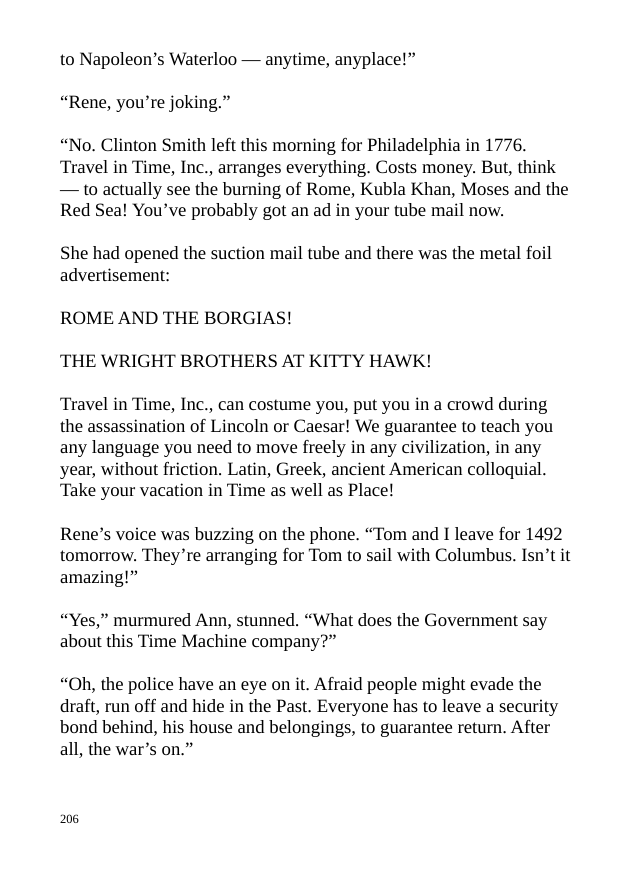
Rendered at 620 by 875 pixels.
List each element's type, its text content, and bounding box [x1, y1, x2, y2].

text to Napoleon’s Waterloo — anytime, anyplace!” “Rene, you’re joking.” “No. Clinton Smith left this morning for Philadelphia in 1776. Travel in Time, Inc., arranges everything. Costs money. But, think — to actually see the burning of Rome, Kubla Khan, Moses and the Red Sea! You’ve probably got an ad in your tube mail now. She had opened the suction mail tube and there was the metal foil advertisement: ROME AND THE BORGIAS! THE WRIGHT BROTHERS AT KITTY HAWK! Travel in Time, Inc., can costume you, put you in a crowd during the assassination of Lincoln or Caesar! We guarantee to teach you any language you need to move freely in any civilization, in any year, without friction. Latin, Greek, ancient American colloquial. Take your vacation in Time as well as Place! Rene’s voice was buzzing on the phone. “Tom and I leave for 1492 tomorrow. They’re arranging for Tom to sail with Columbus. Isn’t it amazing!” “Yes,” murmured Ann, stunned. “What does the Government say about this Time Machine company?” “Oh, the police have an eye on it. Afraid people might evade the draft, run off and hide in the Past. Everyone has to leave a security bond behind, his house and belongings, to guarantee return. After all, the war’s on.” [60, 48, 571, 781]
